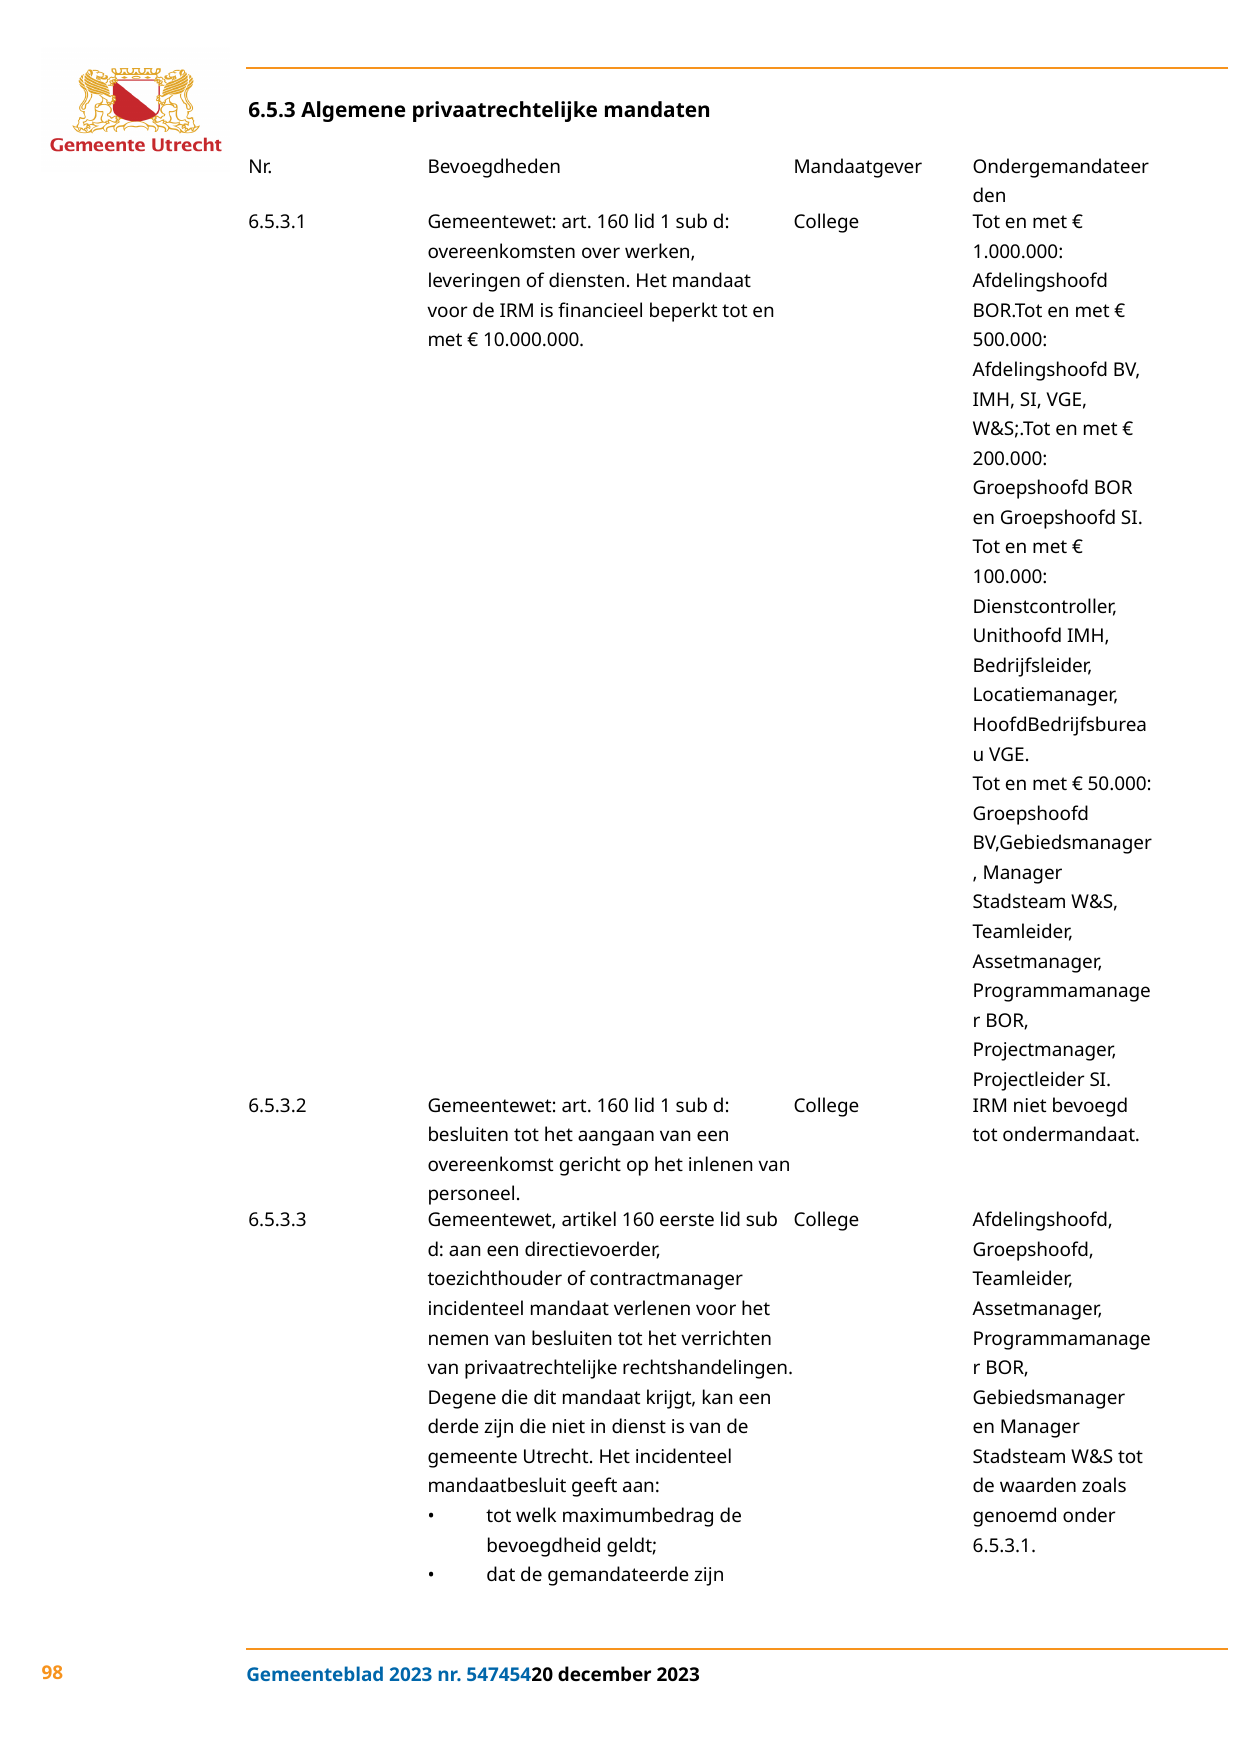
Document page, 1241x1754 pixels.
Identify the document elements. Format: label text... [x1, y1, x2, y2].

table_header Mandaatgever [793, 153, 972, 208]
table_cell Gemeentewet, artikel 160 eerste lid sub d: aan een directievoerder, toezichthouder of contractmanager incidenteel mandaat verlenen voor het nemen van besluiten tot het verrichten van privaatrechtelijke rechtshandelingen. Degene die dit mandaat krijgt, kan een derde zijn die niet in dienst is van de gemeente Utrecht. Het incidenteel mandaatbesluit geeft aan: tot welk maximumbedrag de bevoegdheid geldt; dat de gemandateerde zijn [427, 1206, 793, 1587]
table_cell Afdelingshoofd, Groepshoofd, Teamleider, Assetmanager, Programmamanager BOR, Gebiedsmanager en Manager Stadsteam W&S tot de waarden zoals genoemd onder 6.5.3.1. [973, 1206, 1152, 1587]
table_cell IRM niet bevoegd tot ondermandaat. [973, 1092, 1152, 1206]
table_cell College [793, 1206, 972, 1587]
table_header Ondergemandateerden [973, 153, 1152, 208]
text 6.5.3 Algemene privaatrechtelijke mandaten [248, 95, 1152, 123]
table_cell Tot en met € 1.000.000: Afdelingshoofd BOR.Tot en met € 500.000: Afdelingshoofd BV, IMH, SI, VGE, W&S;.Tot en met € 200.000: Groepshoofd BOR en Groepshoofd SI. Tot en met € 100.000: Dienstcontroller, Unithoofd IMH, Bedrijfsleider, Locatiemanager, HoofdBedrijfsbureau VGE. Tot en met € 50.000: Groepshoofd BV,Gebiedsmanager, Manager Stadsteam W&S, Teamleider, Assetmanager, Programmamanager BOR, Projectmanager, Projectleider SI. [973, 208, 1152, 1092]
table_header Nr. [248, 153, 427, 208]
table_cell Gemeentewet: art. 160 lid 1 sub d: besluiten tot het aangaan van een overeenkomst gericht op het inlenen van personeel. [427, 1092, 793, 1206]
picture [41, 47, 231, 172]
table_header Bevoegdheden [427, 153, 793, 208]
table_cell 6.5.3.3 [248, 1206, 427, 1587]
table_cell Gemeentewet: art. 160 lid 1 sub d: overeenkomsten over werken, leveringen of diensten. Het mandaat voor de IRM is financieel beperkt tot en met € 10.000.000. [427, 208, 793, 1092]
table_cell 6.5.3.1 [248, 208, 427, 1092]
table_cell 6.5.3.2 [248, 1092, 427, 1206]
table_cell College [793, 1092, 972, 1206]
table_cell College [793, 208, 972, 1092]
